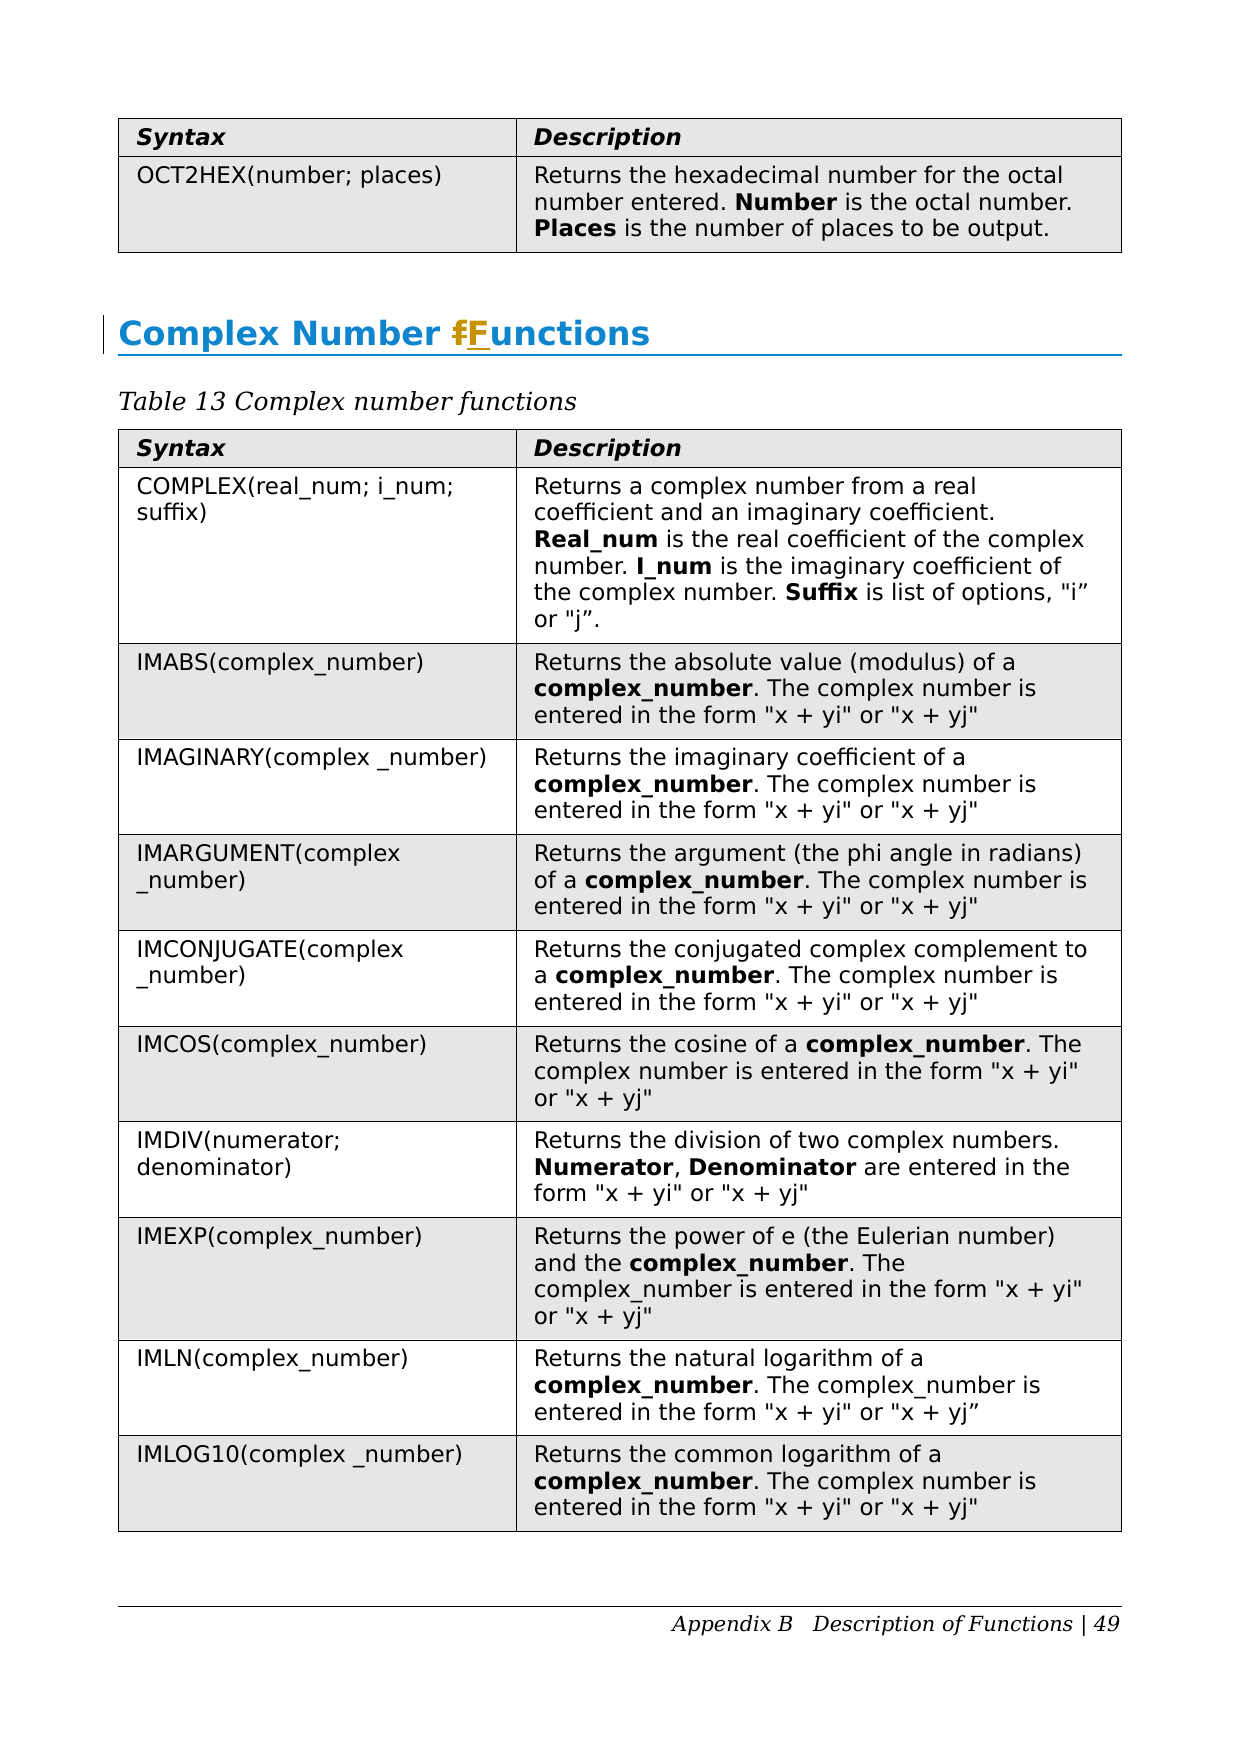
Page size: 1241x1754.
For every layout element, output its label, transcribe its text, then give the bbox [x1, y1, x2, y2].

table_cell Returns the imaginary coefficient of a complex_number. The complex number is entered in the form "x + yi" or "x + yj" [517, 740, 1121, 834]
table_header Description [517, 430, 1121, 467]
subtitle Complex Number Functions [118, 315, 1122, 354]
table_header Syntax [119, 430, 516, 467]
table_cell Returns the common logarithm of a complex_number. The complex number is entered in the form "x + yi" or "x + yj" [517, 1436, 1121, 1531]
table_cell Returns the cosine of a complex_number. The complex number is entered in the form "x + yi" or "x + yj" [517, 1027, 1121, 1121]
table_cell Returns the division of two complex numbers. Numerator, Denominator are entered in the form "x + yi" or "x + yj" [517, 1122, 1121, 1217]
table_cell IMCONJUGATE(complex _number) [119, 931, 516, 1026]
table_cell OCT2HEX(number; places) [119, 157, 516, 252]
table_cell IMLOG10(complex _number) [119, 1436, 516, 1531]
table_cell COMPLEX(real_num; i_num; suffix) [119, 468, 516, 643]
table_cell Returns the conjugated complex complement to a complex_number. The complex number is entered in the form "x + yi" or "x + yj" [517, 931, 1121, 1026]
table_cell IMCOS(complex_number) [119, 1027, 516, 1121]
table_header Description [517, 119, 1121, 156]
table_cell IMABS(complex_number) [119, 644, 516, 738]
table_cell IMAGINARY(complex _number) [119, 740, 516, 834]
table_cell Returns the natural logarithm of a complex_number. The complex_number is entered in the form "x + yi" or "x + yj” [517, 1341, 1121, 1435]
text Table 13 Complex number functions [118, 387, 1122, 416]
table_cell IMDIV(numerator; denominator) [119, 1122, 516, 1217]
table_cell IMARGUMENT(complex _number) [119, 835, 516, 930]
table_cell Returns the hexadecimal number for the octal number entered. Number is the octal number. Places is the number of places to be output. [517, 157, 1121, 252]
table_cell Returns the argument (the phi angle in radians) of a complex_number. The complex number is entered in the form "x + yi" or "x + yj" [517, 835, 1121, 930]
table_header Syntax [119, 119, 516, 156]
table_cell Returns the power of e (the Eulerian number) and the complex_number. The complex_number is entered in the form "x + yi" or "x + yj" [517, 1218, 1121, 1339]
table_cell Returns a complex number from a real coefficient and an imaginary coefficient. Real_num is the real coefficient of the complex number. I_num is the imaginary coefficient of the complex number. Suffix is list of options, "i” or "j”. [517, 468, 1121, 643]
table_cell IMEXP(complex_number) [119, 1218, 516, 1339]
table_cell Returns the absolute value (modulus) of a complex_number. The complex number is entered in the form "x + yi" or "x + yj" [517, 644, 1121, 738]
table_cell IMLN(complex_number) [119, 1341, 516, 1435]
